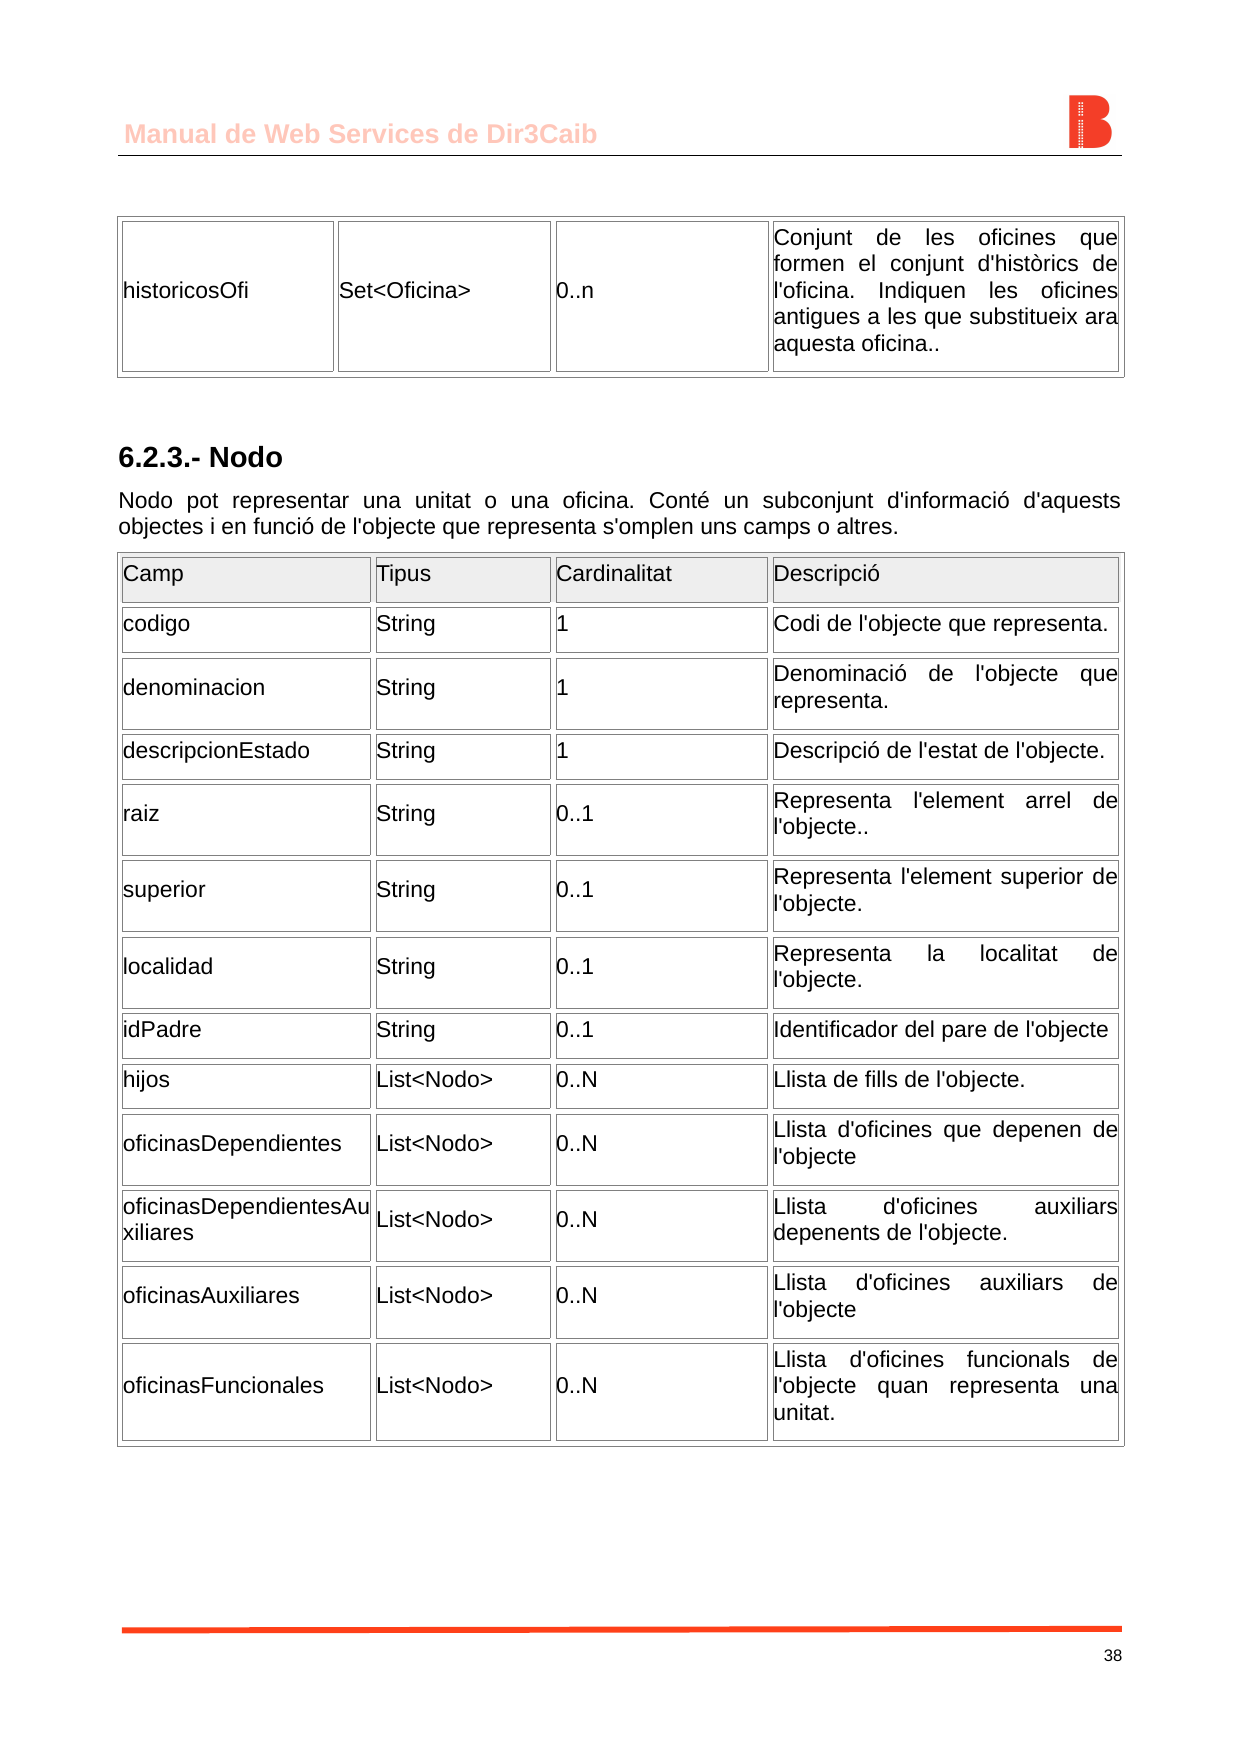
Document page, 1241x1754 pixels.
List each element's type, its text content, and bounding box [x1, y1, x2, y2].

table_cell String [373, 602, 553, 652]
table_cell Denominació de l'objecte que representa. [770, 652, 1121, 728]
table_cell raiz [120, 779, 373, 855]
table_cell 0..N [553, 1058, 770, 1108]
table_cell Representa la localitat de l'objecte. [770, 931, 1121, 1008]
table_cell oficinasFuncionales [120, 1338, 373, 1440]
table_cell String [373, 779, 553, 855]
table_cell String [373, 855, 553, 931]
table_cell Descripció de l'estat de l'objecte. [770, 729, 1121, 778]
table_cell 1 [553, 602, 770, 652]
table_cell Identificador del pare de l'objecte [770, 1008, 1121, 1058]
table_header Cardinalitat [553, 553, 770, 602]
table_cell oficinasDependientes [120, 1108, 373, 1184]
table_cell List<Nodo> [373, 1338, 553, 1440]
table_cell 1 [553, 652, 770, 728]
table_cell oficinasDependientesAuxiliares [120, 1185, 373, 1261]
table_cell descripcionEstado [120, 729, 373, 778]
table_cell 0..1 [553, 931, 770, 1008]
table_cell codigo [120, 602, 373, 652]
table_cell String [373, 1008, 553, 1058]
table_cell localidad [120, 931, 373, 1008]
table_cell historicosOfi [120, 217, 336, 371]
table_cell 0..1 [553, 779, 770, 855]
table_cell List<Nodo> [373, 1108, 553, 1184]
table_cell Set<Oficina> [336, 217, 553, 371]
table_cell 0..N [553, 1338, 770, 1440]
table_header Descripció [770, 553, 1121, 602]
table_cell Llista de fills de l'objecte. [770, 1058, 1121, 1108]
table_cell List<Nodo> [373, 1261, 553, 1337]
table_cell 0..1 [553, 1008, 770, 1058]
table_cell Llista d'oficines auxiliars de l'objecte [770, 1261, 1121, 1337]
table_cell Llista d'oficines que depenen de l'objecte [770, 1108, 1121, 1184]
table_cell Representa l'element superior de l'objecte. [770, 855, 1121, 931]
table_cell idPadre [120, 1008, 373, 1058]
text Nodo pot representar una unitat o una oficina. Conté un subconjunt d'informació d'aquests objectes i en funció de l'objecte que representa s'omplen uns camps o altres. [118, 487, 1122, 539]
table_cell hijos [120, 1058, 373, 1108]
table_cell Llista d'oficines funcionals de l'objecte quan representa una unitat. [770, 1338, 1121, 1440]
table_cell oficinasAuxiliares [120, 1261, 373, 1337]
table_cell List<Nodo> [373, 1058, 553, 1108]
table_cell List<Nodo> [373, 1185, 553, 1261]
table_cell Conjunt de les oficines que formen el conjunt d'històrics de l'oficina. Indiquen les oficines antigues a les que substitueix ara aquesta oficina.. [770, 217, 1121, 371]
table_cell Codi de l'objecte que representa. [770, 602, 1121, 652]
table_header Tipus [373, 553, 553, 602]
table_cell Llista d'oficines auxiliars depenents de l'objecte. [770, 1185, 1121, 1261]
table_cell 0..N [553, 1108, 770, 1184]
table_cell denominacion [120, 652, 373, 728]
table_cell String [373, 729, 553, 778]
table_cell String [373, 652, 553, 728]
table_cell 0..1 [553, 855, 770, 931]
table_cell Representa l'element arrel de l'objecte.. [770, 779, 1121, 855]
subtitle Nodo [118, 441, 1122, 474]
table_cell 0..N [553, 1185, 770, 1261]
table_cell superior [120, 855, 373, 931]
table_cell 0..n [553, 217, 770, 371]
table_cell String [373, 931, 553, 1008]
table_cell 0..N [553, 1261, 770, 1337]
table_header Camp [120, 553, 373, 602]
table_cell 1 [553, 729, 770, 778]
picture [1063, 94, 1117, 150]
